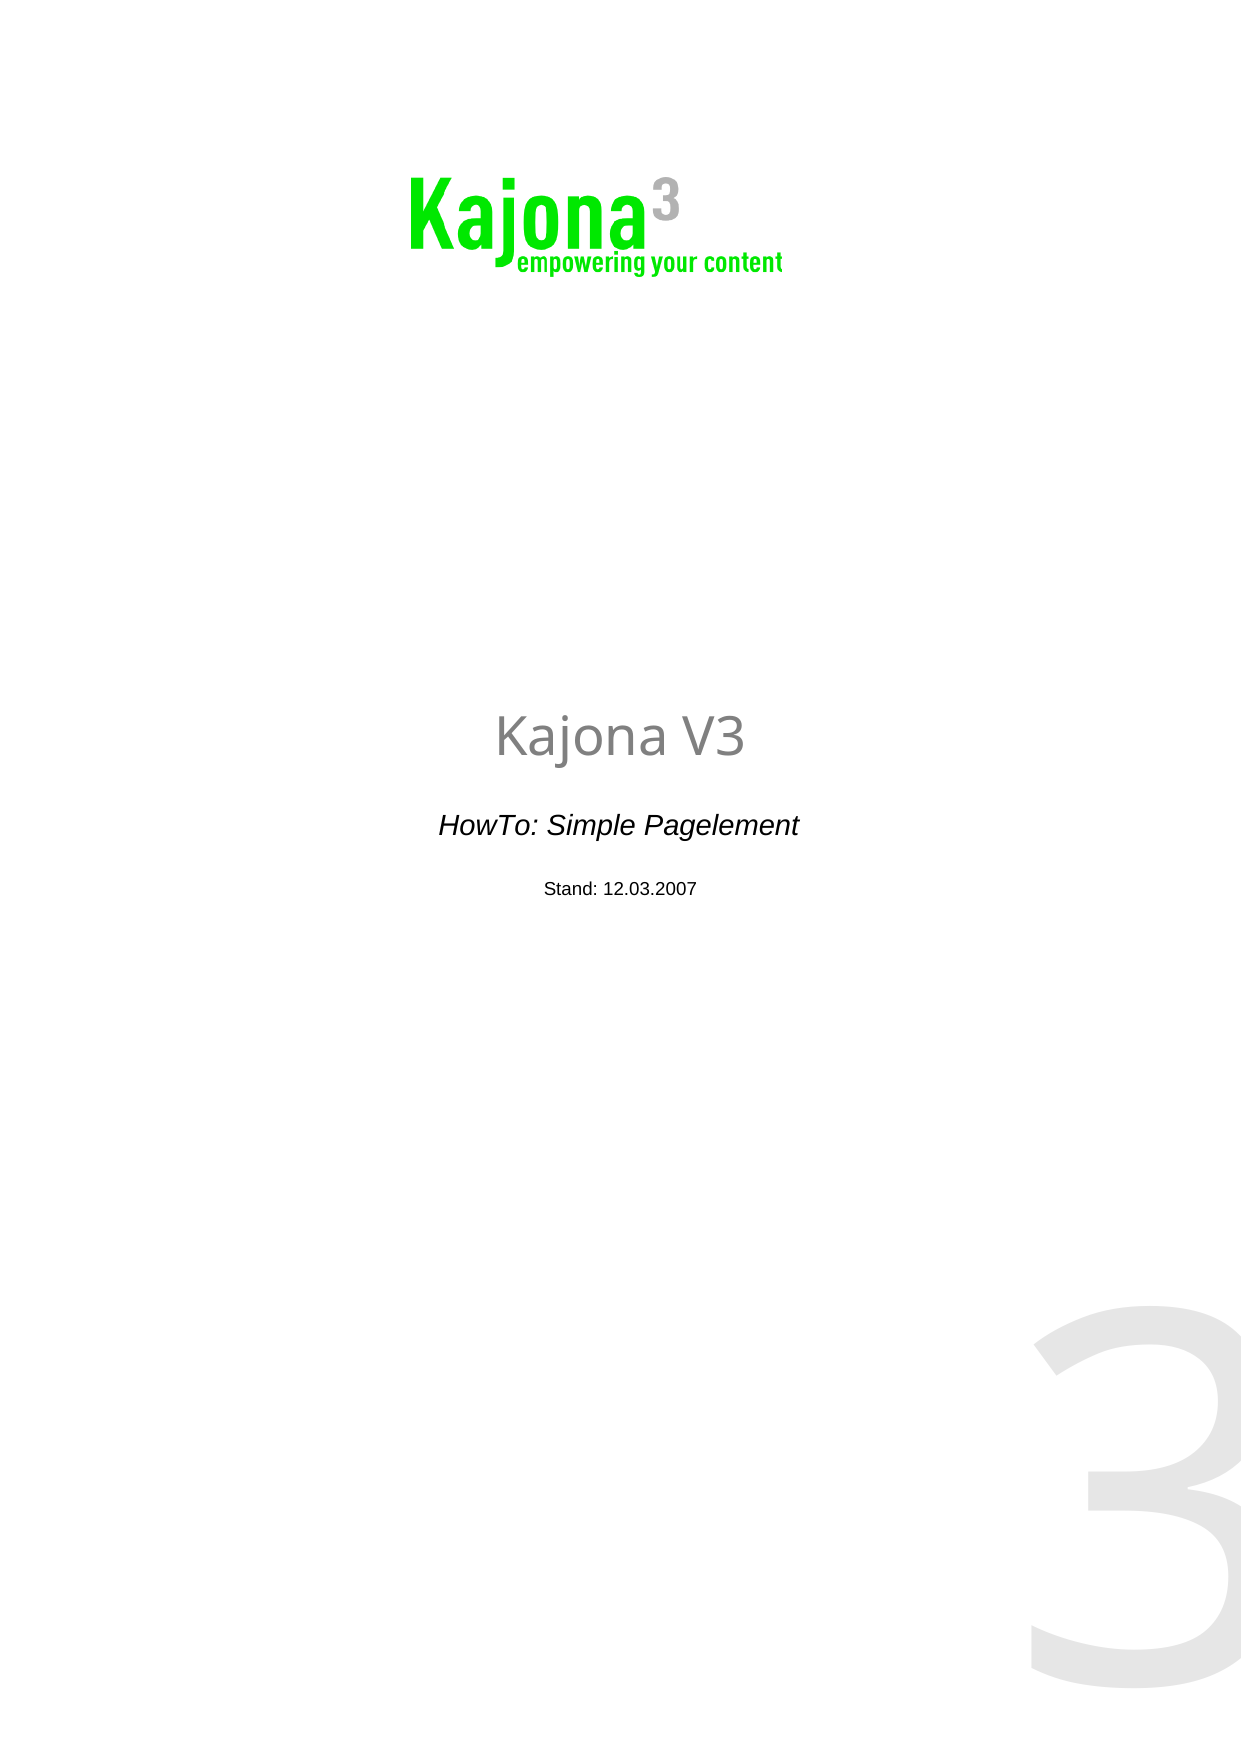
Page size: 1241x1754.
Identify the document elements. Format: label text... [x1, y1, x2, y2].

subtitle Stand: 12.03.2007 [118, 879, 1122, 899]
subtitle HowTo: Simple Pagelement [118, 808, 1122, 841]
picture [411, 177, 782, 277]
title Kajona V3 [118, 697, 1122, 771]
